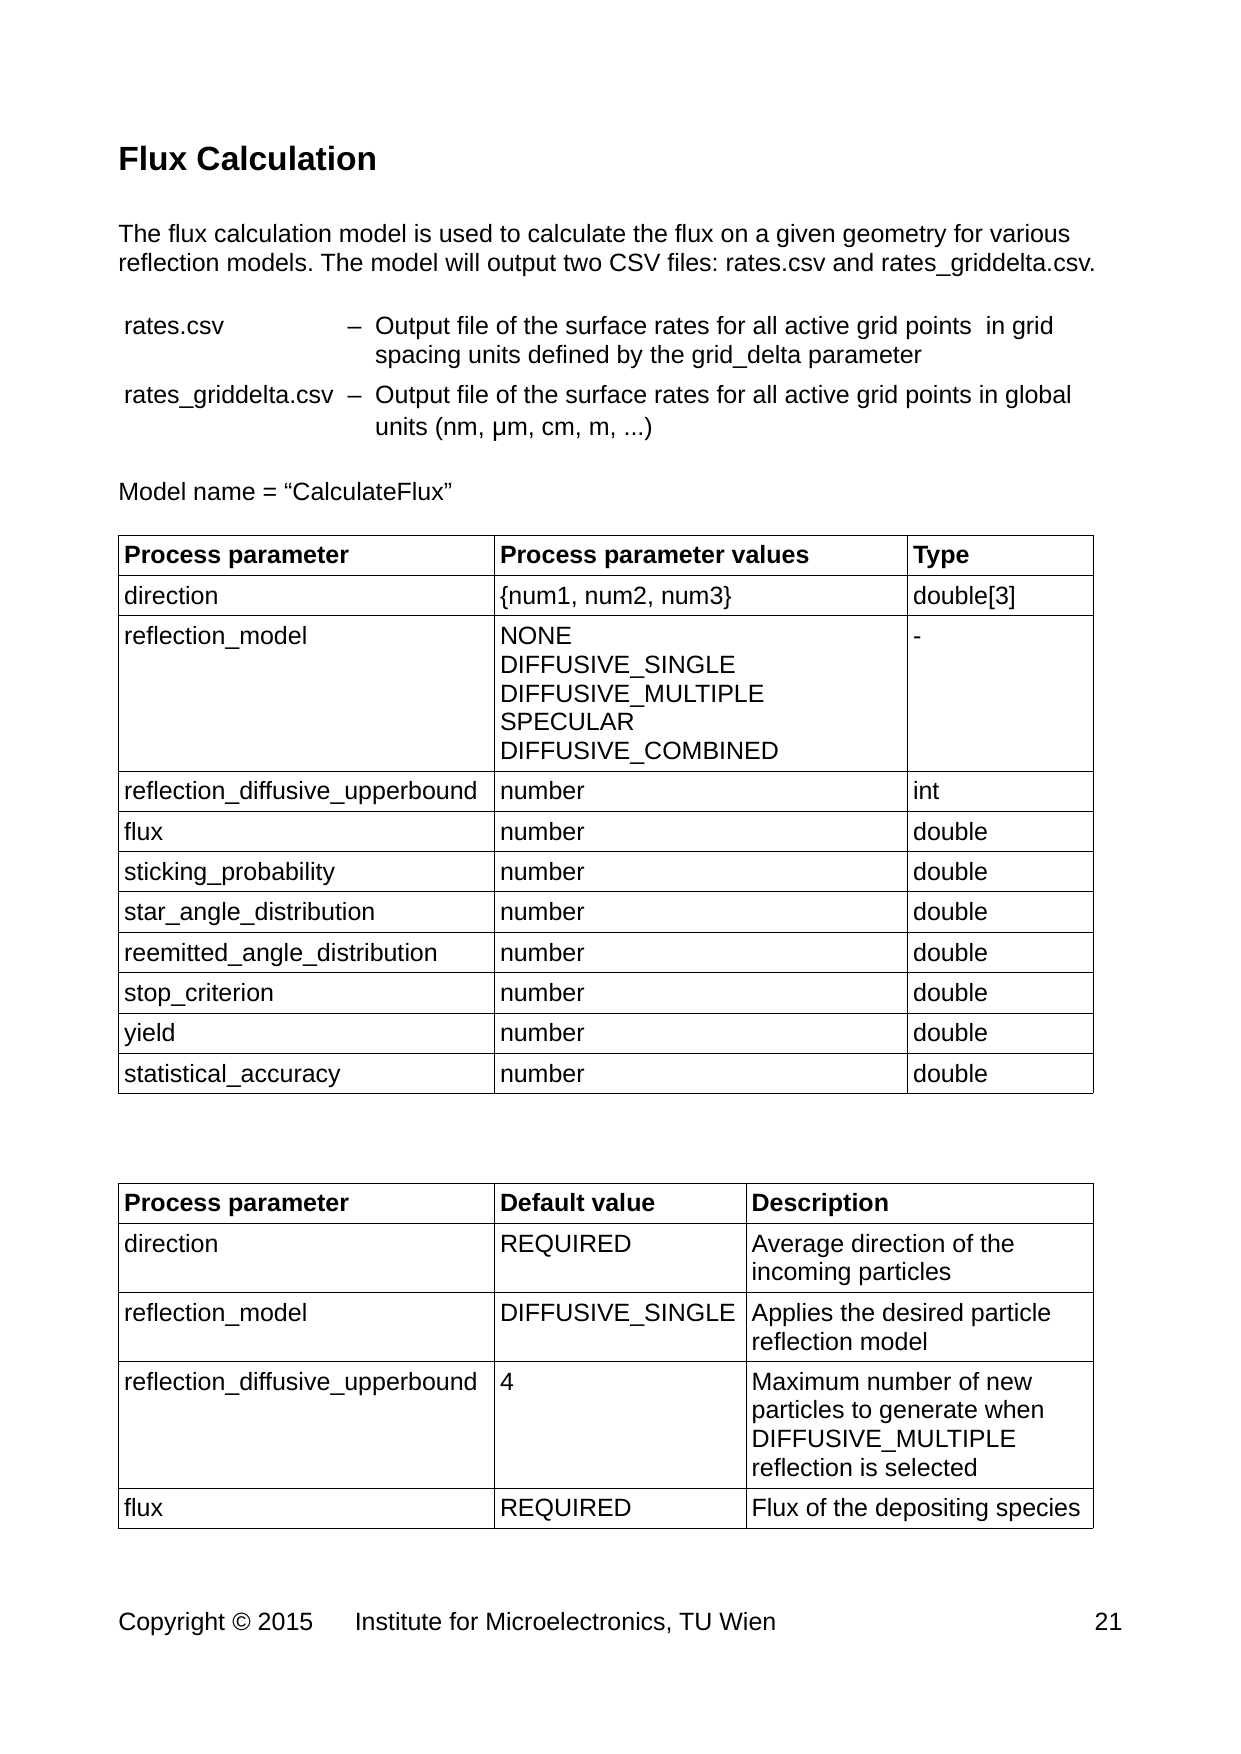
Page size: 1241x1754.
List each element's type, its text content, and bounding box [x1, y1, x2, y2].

table_cell 4 [495, 1362, 746, 1487]
table_cell int [908, 772, 1093, 811]
table_cell Maximum number of new particles to generate when DIFFUSIVE_MULTIPLE reflection is selected [747, 1362, 1093, 1487]
text Model name = “CalculateFlux” [118, 477, 1122, 506]
table_cell flux [119, 1489, 494, 1528]
table_cell flux [119, 812, 494, 851]
table_header Process parameter [119, 536, 494, 575]
table_cell NONE DIFFUSIVE_SINGLE DIFFUSIVE_MULTIPLE SPECULAR DIFFUSIVE_COMBINED [495, 616, 907, 771]
table_cell star_angle_distribution [119, 892, 494, 932]
table_header Process parameter values [495, 536, 907, 575]
table_cell number [495, 973, 907, 1012]
table_cell double[3] [908, 576, 1093, 615]
table_cell REQUIRED [495, 1489, 746, 1528]
text The flux calculation model is used to calculate the flux on a given geometry for various reflection models. The model will output two CSV files: rates.csv and rates_griddelta.csv. [118, 219, 1122, 276]
table_cell DIFFUSIVE_SINGLE [495, 1293, 746, 1361]
table_header Description [747, 1184, 1093, 1223]
table_cell number [495, 1054, 907, 1093]
table_header Type [908, 536, 1093, 575]
table_cell number [495, 772, 907, 811]
table_cell sticking_probability [119, 852, 494, 891]
table_cell double [908, 973, 1093, 1012]
table_cell reflection_model [119, 1293, 494, 1361]
table_header Process parameter [119, 1184, 494, 1223]
table_cell reemitted_angle_distribution [119, 933, 494, 972]
table_cell number [495, 933, 907, 972]
table_header – [342, 305, 369, 374]
table_cell double [908, 1014, 1093, 1053]
table_header rates.csv [118, 305, 342, 374]
table_cell Output file of the surface rates for all active grid points in global units (nm, µm, cm, m, ...) [369, 374, 1090, 448]
table_cell reflection_diffusive_upperbound [119, 1362, 494, 1487]
table_cell Flux of the depositing species [747, 1489, 1093, 1528]
table_cell number [495, 852, 907, 891]
table_cell - [908, 616, 1093, 771]
table_cell double [908, 852, 1093, 891]
table_cell direction [119, 576, 494, 615]
table_cell reflection_model [119, 616, 494, 771]
table_cell number [495, 892, 907, 932]
table_cell number [495, 812, 907, 851]
table_header Default value [495, 1184, 746, 1223]
table_cell REQUIRED [495, 1224, 746, 1292]
table_cell yield [119, 1014, 494, 1053]
table_cell Average direction of the incoming particles [747, 1224, 1093, 1292]
table_cell double [908, 892, 1093, 932]
table_cell stop_criterion [119, 973, 494, 1012]
table_cell rates_griddelta.csv [118, 374, 342, 448]
subtitle Flux Calculation [118, 139, 1122, 178]
table_cell double [908, 933, 1093, 972]
table_cell number [495, 1014, 907, 1053]
table_cell direction [119, 1224, 494, 1292]
table_cell – [342, 374, 369, 448]
table_header Output file of the surface rates for all active grid points in grid spacing units defined by the grid_delta parameter [369, 305, 1090, 374]
table_cell statistical_accuracy [119, 1054, 494, 1093]
table_cell double [908, 1054, 1093, 1093]
table_cell Applies the desired particle reflection model [747, 1293, 1093, 1361]
table_cell {num1, num2, num3} [495, 576, 907, 615]
table_cell reflection_diffusive_upperbound [119, 772, 494, 811]
table_cell double [908, 812, 1093, 851]
